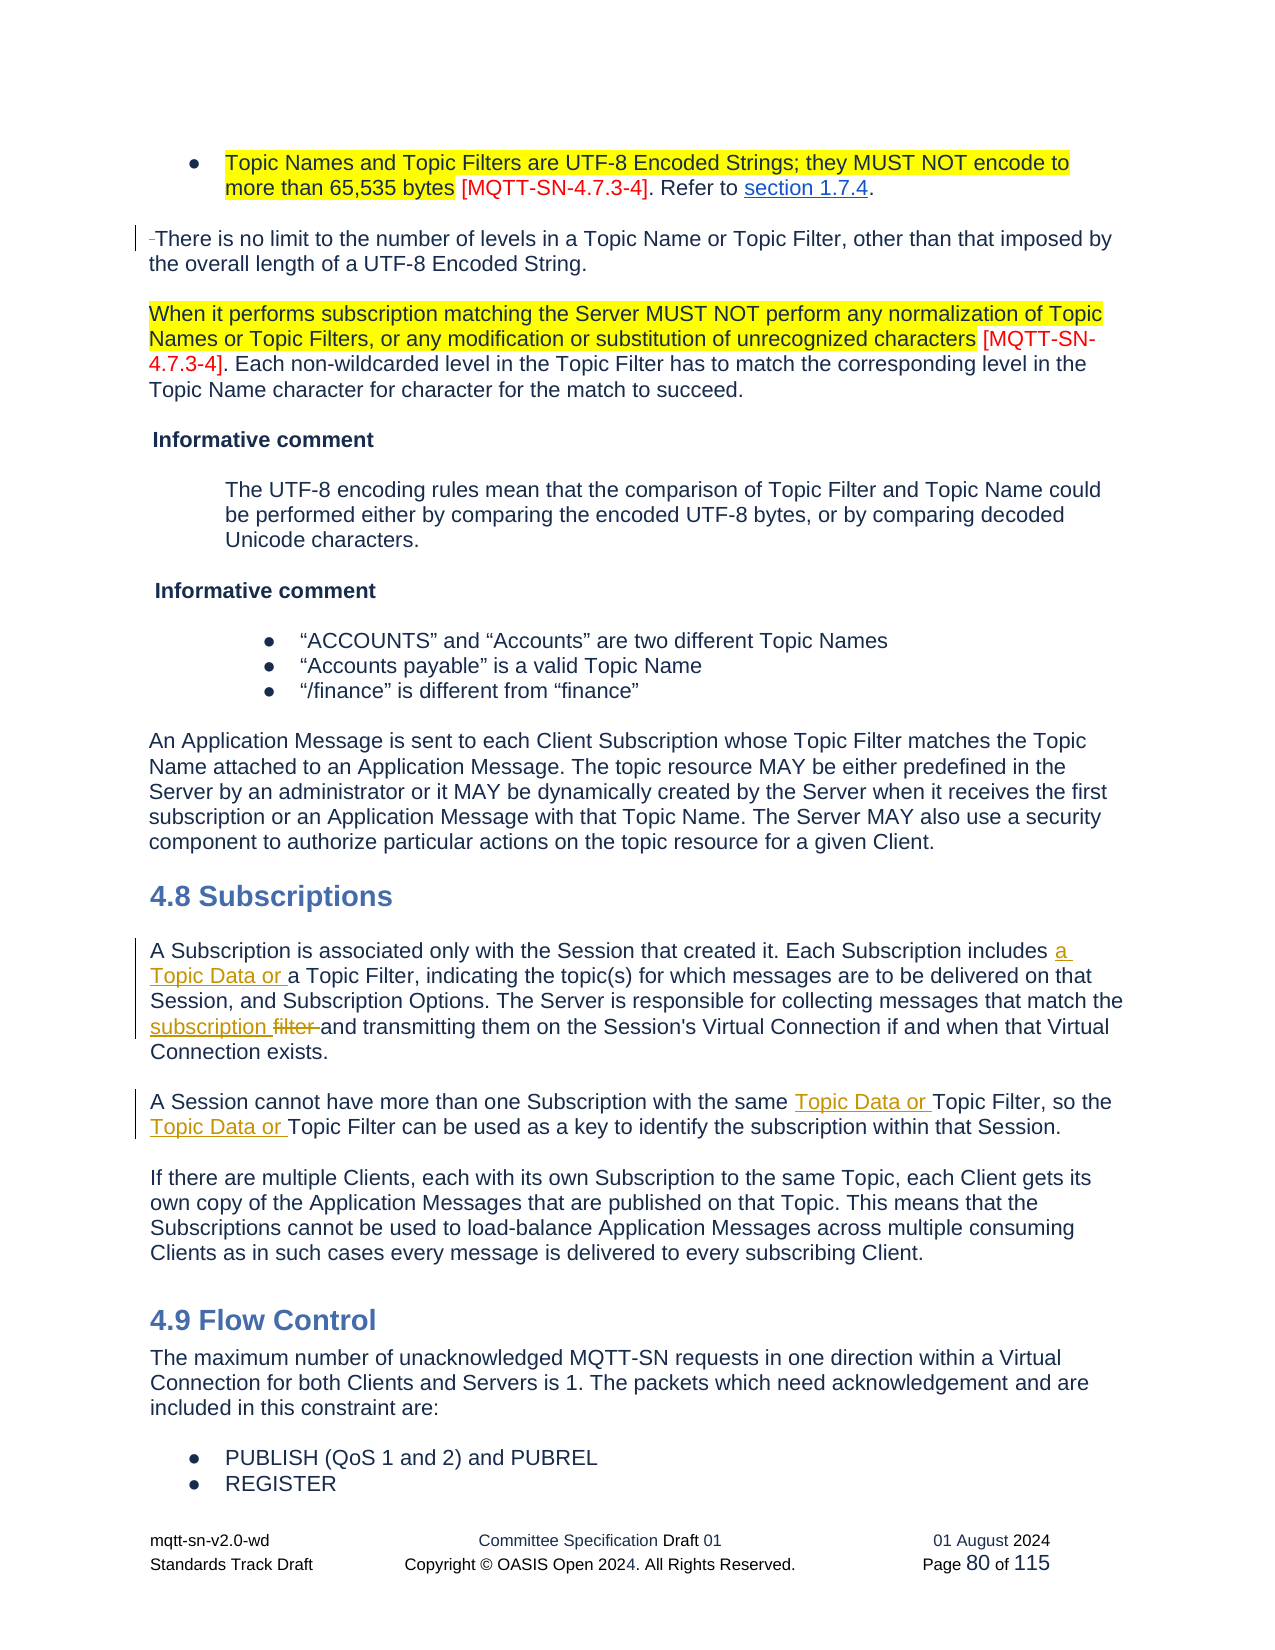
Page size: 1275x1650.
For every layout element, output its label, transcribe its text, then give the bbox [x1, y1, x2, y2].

list Topic Names and Topic Filters are UTF-8 Encoded Strings; they MUST NOT encode to more than 65,535 bytes [MQTT-SN-4.7.3-4]. Refer to section 1.7.4. [187, 150, 1124, 200]
text Informative comment [148, 577, 1124, 603]
list “ACCOUNTS” and “Accounts” are two different Topic Names [262, 628, 1124, 653]
text Informative comment [148, 427, 1124, 452]
list REGISTER [187, 1470, 1125, 1496]
list “Accounts payable” is a valid Topic Name [262, 653, 1124, 678]
text There is no limit to the number of levels in a Topic Name or Topic Filter, other than that imposed by the overall length of a UTF-8 Encoded String. [148, 225, 1124, 276]
text The UTF-8 encoding rules mean that the comparison of Topic Filter and Topic Name could be performed either by comparing the encoded UTF-8 bytes, or by comparing decoded Unicode characters. [225, 477, 1124, 552]
text An Application Message is sent to each Client Subscription whose Topic Filter matches the Topic Name attached to an Application Message. The topic resource MAY be either predefined in the Server by an administrator or it MAY be dynamically created by the Server when it receives the first subscription or an Application Message with that Topic Name. The Server MAY also use a security component to authorize particular actions on the topic resource for a given Client. [148, 728, 1124, 854]
list PUBLISH (QoS 1 and 2) and PUBREL [187, 1445, 1125, 1470]
text A Session cannot have more than one Subscription with the same Topic Data or Topic Filter, so the Topic Data or Topic Filter can be used as a key to identify the subscription within that Session. [150, 1089, 1125, 1139]
subtitle 4.8 Subscriptions [150, 879, 1124, 913]
list “/finance” is different from “finance” [262, 678, 1124, 703]
text A Subscription is associated only with the Session that created it. Each Subscription includes a Topic Data or a Topic Filter, indicating the topic(s) for which messages are to be delivered on that Session, and Subscription Options. The Server is responsible for collecting messages that match the subscription and transmitting them on the Session's Virtual Connection if and when that Virtual Connection exists. [150, 938, 1125, 1064]
text If there are multiple Clients, each with its own Subscription to the same Topic, each Client gets its own copy of the Application Messages that are published on that Topic. This means that the Subscriptions cannot be used to load-balance Application Messages across multiple consuming Clients as in such cases every message is delivered to every subscribing Client. [150, 1164, 1125, 1265]
subtitle 4.9 Flow Control [150, 1303, 1124, 1336]
text The maximum number of unacknowledged MQTT-SN requests in one direction within a Virtual Connection for both Clients and Servers is 1. The packets which need acknowledgement and are included in this constraint are: [150, 1344, 1125, 1420]
text When it performs subscription matching the Server MUST NOT perform any normalization of Topic Names or Topic Filters, or any modification or substitution of unrecognized characters [MQTT-SN-4.7.3-4]. Each non-wildcarded level in the Topic Filter has to match the corresponding level in the Topic Name character for character for the match to succeed. [148, 301, 1124, 402]
